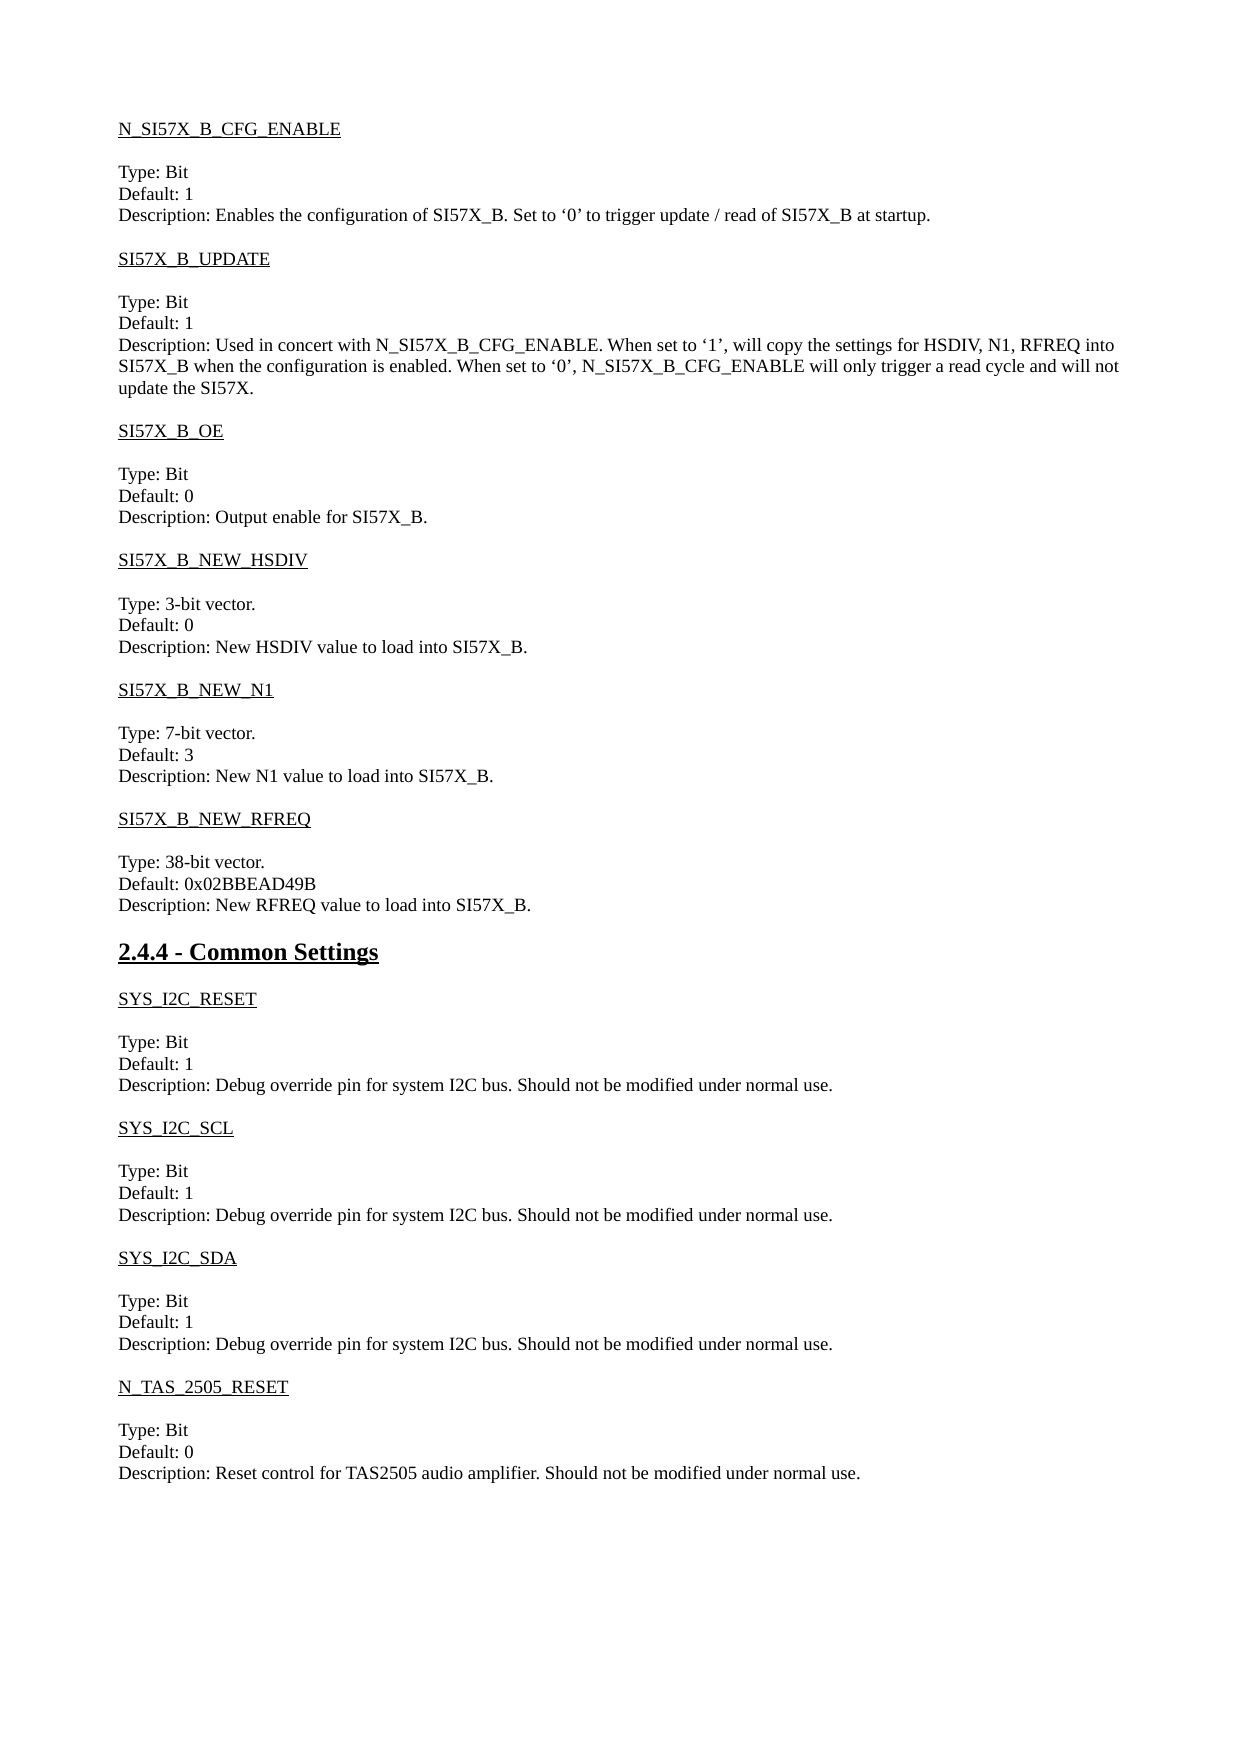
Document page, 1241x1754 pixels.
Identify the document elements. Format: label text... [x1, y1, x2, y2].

text SI57X_B_NEW_HSDIV [118, 549, 1122, 571]
text Default: 1 [118, 1311, 1122, 1333]
text Default: 1 [118, 183, 1122, 204]
text Type: Bit [118, 1290, 1122, 1311]
text Default: 1 [118, 312, 1122, 334]
text N_TAS_2505_RESET [118, 1376, 1122, 1397]
text SYS_I2C_RESET [118, 988, 1122, 1009]
text Description: Used in concert with N_SI57X_B_CFG_ENABLE. When set to ‘1’, will copy the settings for HSDIV, N1, RFREQ into SI57X_B when the configuration is enabled. When set to ‘0’, N_SI57X_B_CFG_ENABLE will only trigger a read cycle and will not update the SI57X. [118, 334, 1122, 398]
text Type: Bit [118, 1419, 1122, 1441]
text SYS_I2C_SDA [118, 1247, 1122, 1268]
text Type: 7-bit vector. [118, 722, 1122, 743]
text Type: Bit [118, 463, 1122, 485]
text 2.4.4 - Common Settings [118, 937, 1122, 966]
text Default: 1 [118, 1052, 1122, 1074]
text Default: 3 [118, 743, 1122, 765]
text Description: Debug override pin for system I2C bus. Should not be modified under normal use. [118, 1203, 1122, 1225]
text Default: 0x02BBEAD49B [118, 873, 1122, 894]
text Default: 1 [118, 1182, 1122, 1203]
text Type: Bit [118, 161, 1122, 183]
text Type: 38-bit vector. [118, 851, 1122, 873]
text Description: Enables the configuration of SI57X_B. Set to ‘0’ to trigger update / read of SI57X_B at startup. [118, 204, 1122, 226]
text Default: 0 [118, 485, 1122, 506]
text Type: 3-bit vector. [118, 592, 1122, 614]
text SI57X_B_NEW_N1 [118, 679, 1122, 700]
text Default: 0 [118, 614, 1122, 636]
text Description: Debug override pin for system I2C bus. Should not be modified under normal use. [118, 1333, 1122, 1354]
text SI57X_B_UPDATE [118, 247, 1122, 269]
text Description: Debug override pin for system I2C bus. Should not be modified under normal use. [118, 1074, 1122, 1096]
text Description: Reset control for TAS2505 audio amplifier. Should not be modified under normal use. [118, 1462, 1122, 1484]
text SYS_I2C_SCL [118, 1117, 1122, 1139]
text SI57X_B_OE [118, 420, 1122, 442]
text Description: Output enable for SI57X_B. [118, 506, 1122, 528]
text Description: New RFREQ value to load into SI57X_B. [118, 894, 1122, 916]
text Default: 0 [118, 1441, 1122, 1462]
text Type: Bit [118, 1031, 1122, 1052]
text Description: New HSDIV value to load into SI57X_B. [118, 636, 1122, 657]
text Type: Bit [118, 291, 1122, 312]
text N_SI57X_B_CFG_ENABLE [118, 118, 1122, 140]
text SI57X_B_NEW_RFREQ [118, 808, 1122, 830]
text Description: New N1 value to load into SI57X_B. [118, 765, 1122, 787]
text Type: Bit [118, 1160, 1122, 1182]
